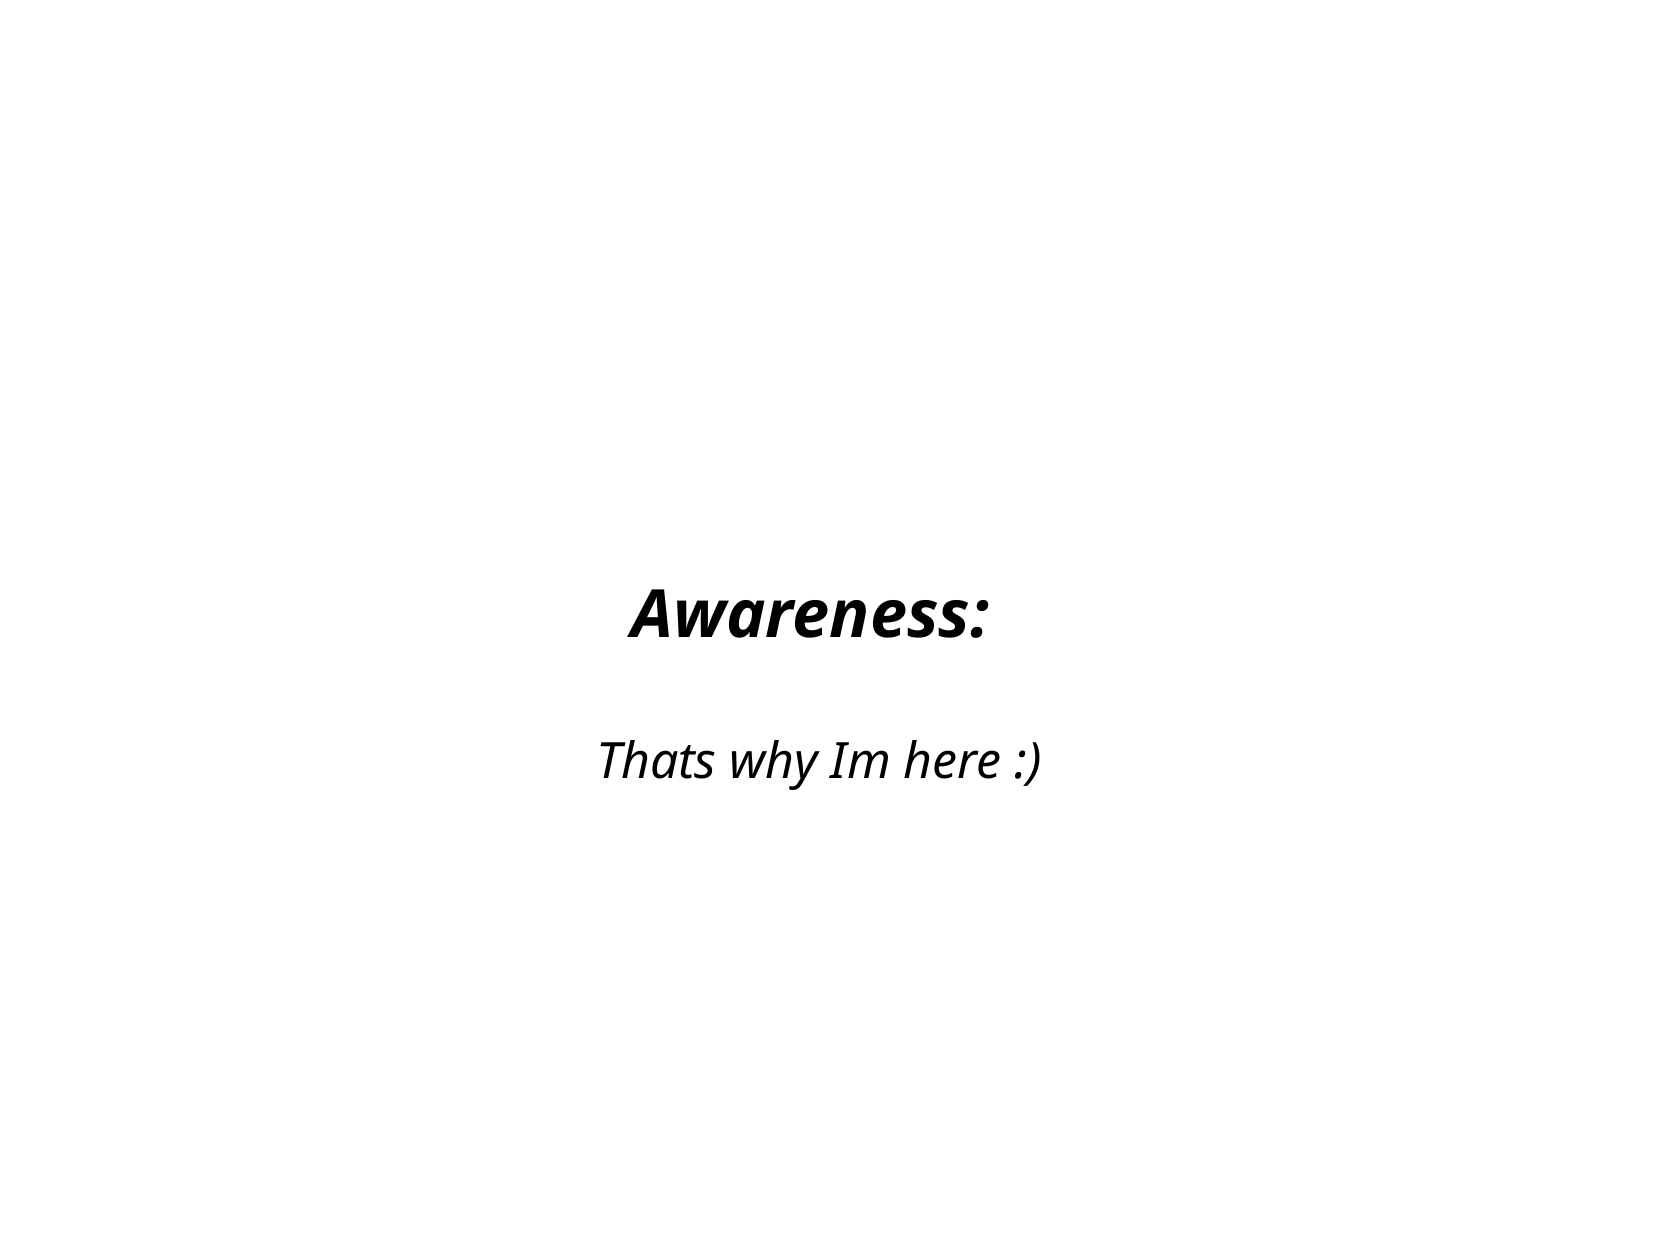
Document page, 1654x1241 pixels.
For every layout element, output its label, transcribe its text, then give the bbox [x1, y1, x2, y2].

title Awareness: Thats why Im here :) [75, 566, 1564, 793]
